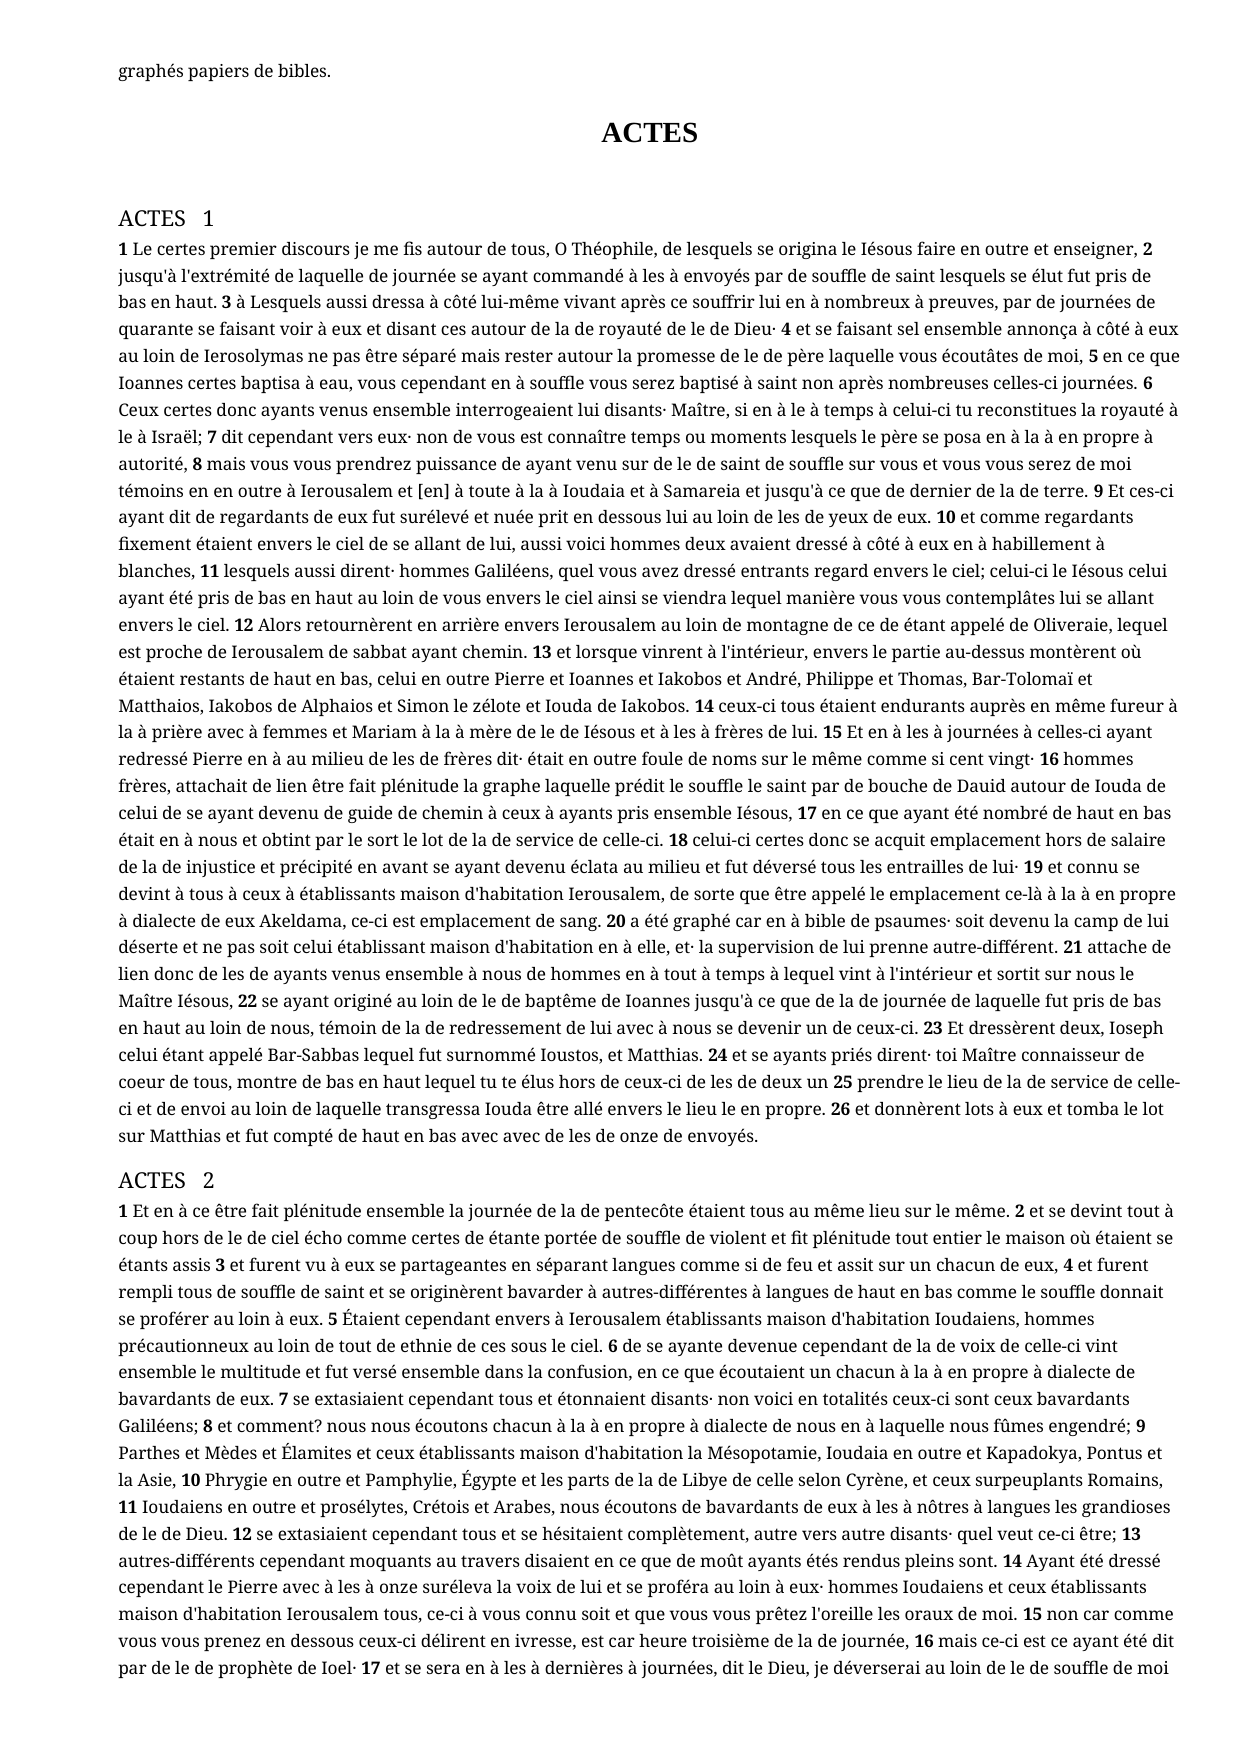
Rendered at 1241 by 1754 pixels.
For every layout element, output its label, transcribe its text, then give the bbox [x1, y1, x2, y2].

subtitle ACTES [118, 115, 1181, 149]
text ACTES 1 [118, 203, 1181, 232]
text ACTES 2 [118, 1165, 1181, 1195]
text 1 Le certes premier discours je me fis autour de tous, O Théophile, de lesquels se origina le Iésous faire en outre et enseigner, 2 jusqu'à l'extrémité de laquelle de journée se ayant commandé à les à envoyés par de souffle de saint lesquels se élut fut pris de bas en haut. 3 à Lesquels aussi dressa à côté lui-même vivant après ce souffrir lui en à nombreux à preuves, par de journées de quarante se faisant voir à eux et disant ces autour de la de royauté de le de Dieu· 4 et se faisant sel ensemble annonça à côté à eux au loin de Ierosolymas ne pas être séparé mais rester autour la promesse de le de père laquelle vous écoutâtes de moi, 5 en ce que Ioannes certes baptisa à eau, vous cependant en à souffle vous serez baptisé à saint non après nombreuses celles-ci journées. 6 Ceux certes donc ayants venus ensemble interrogeaient lui disants· Maître, si en à le à temps à celui-ci tu reconstitues la royauté à le à Israël; 7 dit cependant vers eux· non de vous est connaître temps ou moments lesquels le père se posa en à la à en propre à autorité, 8 mais vous vous prendrez puissance de ayant venu sur de le de saint de souffle sur vous et vous vous serez de moi témoins en en outre à Ierousalem et [en] à toute à la à Ioudaia et à Samareia et jusqu'à ce que de dernier de la de terre. 9 Et ces-ci ayant dit de regardants de eux fut surélevé et nuée prit en dessous lui au loin de les de yeux de eux. 10 et comme regardants fixement étaient envers le ciel de se allant de lui, aussi voici hommes deux avaient dressé à côté à eux en à habillement à blanches, 11 lesquels aussi dirent· hommes Galiléens, quel vous avez dressé entrants regard envers le ciel; celui-ci le Iésous celui ayant été pris de bas en haut au loin de vous envers le ciel ainsi se viendra lequel manière vous vous contemplâtes lui se allant envers le ciel. 12 Alors retournèrent en arrière envers Ierousalem au loin de montagne de ce de étant appelé de Oliveraie, lequel est proche de Ierousalem de sabbat ayant chemin. 13 et lorsque vinrent à l'intérieur, envers le partie au-dessus montèrent où étaient restants de haut en bas, celui en outre Pierre et Ioannes et Iakobos et André, Philippe et Thomas, Bar-Tolomaï et Matthaios, Iakobos de Alphaios et Simon le zélote et Iouda de Iakobos. 14 ceux-ci tous étaient endurants auprès en même fureur à la à prière avec à femmes et Mariam à la à mère de le de Iésous et à les à frères de lui. 15 Et en à les à journées à celles-ci ayant redressé Pierre en à au milieu de les de frères dit· était en outre foule de noms sur le même comme si cent vingt· 16 hommes frères, attachait de lien être fait plénitude la graphe laquelle prédit le souffle le saint par de bouche de Dauid autour de Iouda de celui de se ayant devenu de guide de chemin à ceux à ayants pris ensemble Iésous, 17 en ce que ayant été nombré de haut en bas était en à nous et obtint par le sort le lot de la de service de celle-ci. 18 celui-ci certes donc se acquit emplacement hors de salaire de la de injustice et précipité en avant se ayant devenu éclata au milieu et fut déversé tous les entrailles de lui· 19 et connu se devint à tous à ceux à établissants maison d'habitation Ierousalem, de sorte que être appelé le emplacement ce-là à la à en propre à dialecte de eux Akeldama, ce-ci est emplacement de sang. 20 a été graphé car en à bible de psaumes· soit devenu la camp de lui déserte et ne pas soit celui établissant maison d'habitation en à elle, et· la supervision de lui prenne autre-différent. 21 attache de lien donc de les de ayants venus ensemble à nous de hommes en à tout à temps à lequel vint à l'intérieur et sortit sur nous le Maître Iésous, 22 se ayant originé au loin de le de baptême de Ioannes jusqu'à ce que de la de journée de laquelle fut pris de bas en haut au loin de nous, témoin de la de redressement de lui avec à nous se devenir un de ceux-ci. 23 Et dressèrent deux, Ioseph celui étant appelé Bar-Sabbas lequel fut surnommé Ioustos, et Matthias. 24 et se ayants priés dirent· toi Maître connaisseur de coeur de tous, montre de bas en haut lequel tu te élus hors de ceux-ci de les de deux un 25 prendre le lieu de la de service de celle-ci et de envoi au loin de laquelle transgressa Iouda être allé envers le lieu le en propre. 26 et donnèrent lots à eux et tomba le lot sur Matthias et fut compté de haut en bas avec avec de les de onze de envoyés. [118, 237, 1181, 1147]
text graphés papiers de bibles. [118, 59, 1181, 82]
text 1 Et en à ce être fait plénitude ensemble la journée de la de pentecôte étaient tous au même lieu sur le même. 2 et se devint tout à coup hors de le de ciel écho comme certes de étante portée de souffle de violent et fit plénitude tout entier le maison où étaient se étants assis 3 et furent vu à eux se partageantes en séparant langues comme si de feu et assit sur un chacun de eux, 4 et furent rempli tous de souffle de saint et se originèrent bavarder à autres-différentes à langues de haut en bas comme le souffle donnait se proférer au loin à eux. 5 Étaient cependant envers à Ierousalem établissants maison d'habitation Ioudaiens, hommes précautionneux au loin de tout de ethnie de ces sous le ciel. 6 de se ayante devenue cependant de la de voix de celle-ci vint ensemble le multitude et fut versé ensemble dans la confusion, en ce que écoutaient un chacun à la à en propre à dialecte de bavardants de eux. 7 se extasiaient cependant tous et étonnaient disants· non voici en totalités ceux-ci sont ceux bavardants Galiléens; 8 et comment? nous nous écoutons chacun à la à en propre à dialecte de nous en à laquelle nous fûmes engendré; 9 Parthes et Mèdes et Élamites et ceux établissants maison d'habitation la Mésopotamie, Ioudaia en outre et Kapadokya, Pontus et la Asie, 10 Phrygie en outre et Pamphylie, Égypte et les parts de la de Libye de celle selon Cyrène, et ceux surpeuplants Romains, 11 Ioudaiens en outre et prosélytes, Crétois et Arabes, nous écoutons de bavardants de eux à les à nôtres à langues les grandioses de le de Dieu. 12 se extasiaient cependant tous et se hésitaient complètement, autre vers autre disants· quel veut ce-ci être; 13 autres-différents cependant moquants au travers disaient en ce que de moût ayants étés rendus pleins sont. 14 Ayant été dressé cependant le Pierre avec à les à onze suréleva la voix de lui et se proféra au loin à eux· hommes Ioudaiens et ceux établissants maison d'habitation Ierousalem tous, ce-ci à vous connu soit et que vous vous prêtez l'oreille les oraux de moi. 15 non car comme vous vous prenez en dessous ceux-ci délirent en ivresse, est car heure troisième de la de journée, 16 mais ce-ci est ce ayant été dit par de le de prophète de Ioel· 17 et se sera en à les à dernières à journées, dit le Dieu, je déverserai au loin de le de souffle de moi [118, 1199, 1181, 1679]
